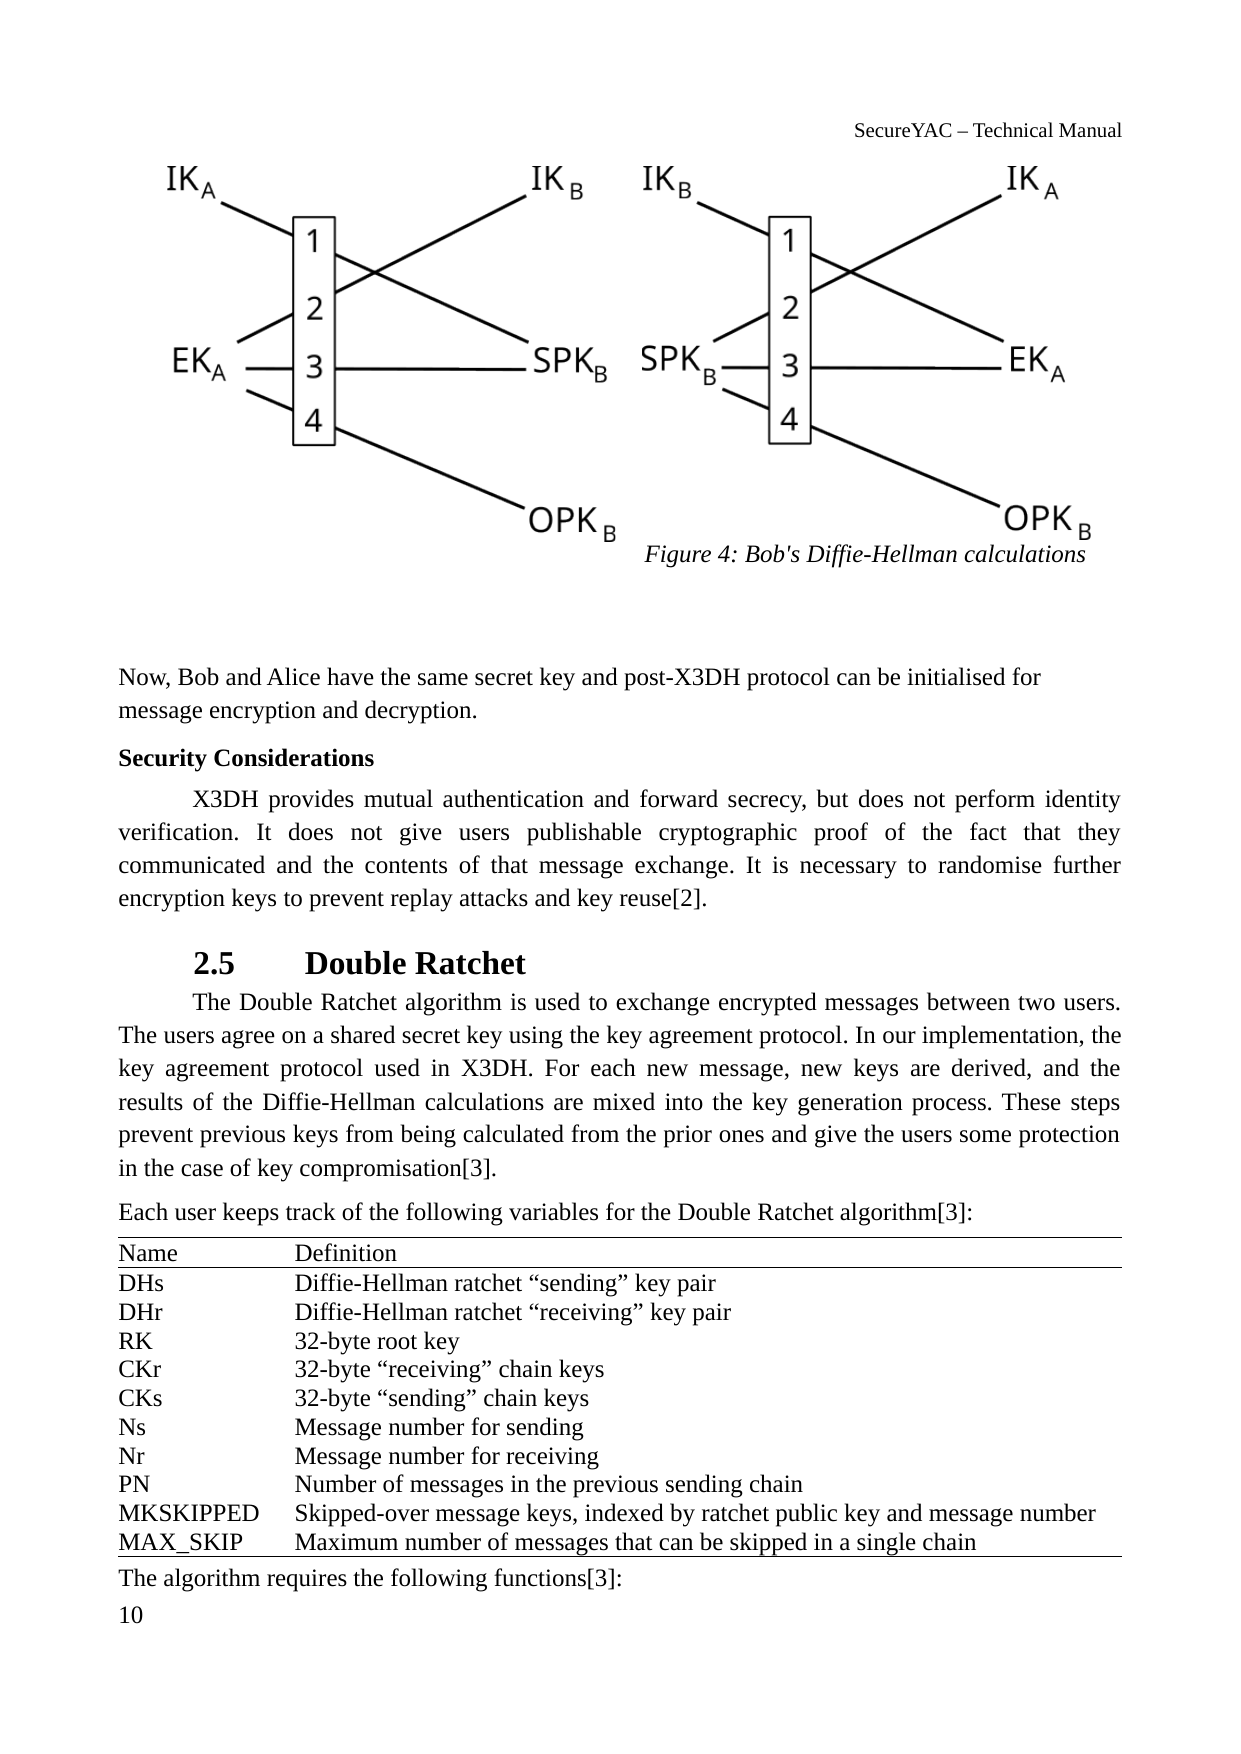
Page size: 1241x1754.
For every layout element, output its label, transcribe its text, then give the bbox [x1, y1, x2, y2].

text The algorithm requires the following functions[3]: [118, 1563, 1122, 1592]
table_cell 32-byte root key [294, 1326, 1122, 1354]
table_cell 32-byte “receiving” chain keys [294, 1355, 1122, 1383]
table_cell RK [118, 1326, 294, 1354]
text X3DH provides mutual authentication and forward secrecy, but does not perform identity verification. It does not give users publishable cryptographic proof of the fact that they communicated and the contents of that message exchange. It is necessary to randomise further encryption keys to prevent replay attacks and key reuse[2]. [118, 784, 1122, 912]
table_cell Diffie-Hellman ratchet “receiving” key pair [294, 1297, 1122, 1326]
table_cell Message number for receiving [294, 1441, 1122, 1469]
table_cell Ns [118, 1412, 294, 1441]
table_cell DHs [118, 1268, 294, 1297]
table_cell CKr [118, 1355, 294, 1383]
table_cell DHr [118, 1297, 294, 1326]
table_cell CKs [118, 1383, 294, 1412]
table_cell Number of messages in the previous sending chain [294, 1470, 1122, 1498]
table_cell Nr [118, 1441, 294, 1469]
text Each user keeps track of the following variables for the Double Ratchet algorithm[3]: [118, 1197, 1122, 1226]
text Now, Bob and Alice have the same secret key and post-X3DH protocol can be initialised for message encryption and decryption. [118, 662, 1122, 724]
text The Double Ratchet algorithm is used to exchange encrypted messages between two users. The users agree on a shared secret key using the key agreement protocol. In our implementation, the key agreement protocol used in X3DH. For each new message, new keys are derived, and the results of the Diffie-Hellman calculations are mixed into the key generation process. These steps prevent previous keys from being calculated from the prior ones and give the users some protection in the case of key compromisation[3]. [118, 987, 1122, 1181]
table_header Name [118, 1238, 294, 1267]
subtitle Security Considerations [118, 743, 1122, 772]
text Figure 4: Bob's Diffie-Hellman calculations [637, 166, 1095, 568]
table_cell Skipped-over message keys, indexed by ratchet public key and message number [294, 1498, 1122, 1527]
table_cell 32-byte “sending” chain keys [294, 1383, 1122, 1412]
table_cell Message number for sending [294, 1412, 1122, 1441]
table_cell MAX_SKIP [118, 1527, 294, 1556]
subtitle Double Ratchet [193, 943, 1122, 982]
table_cell MKSKIPPED [118, 1498, 294, 1527]
table_header Definition [294, 1238, 1122, 1267]
table_cell PN [118, 1470, 294, 1498]
table_cell Diffie-Hellman ratchet “sending” key pair [294, 1268, 1122, 1297]
table_cell Maximum number of messages that can be skipped in a single chain [294, 1527, 1122, 1556]
